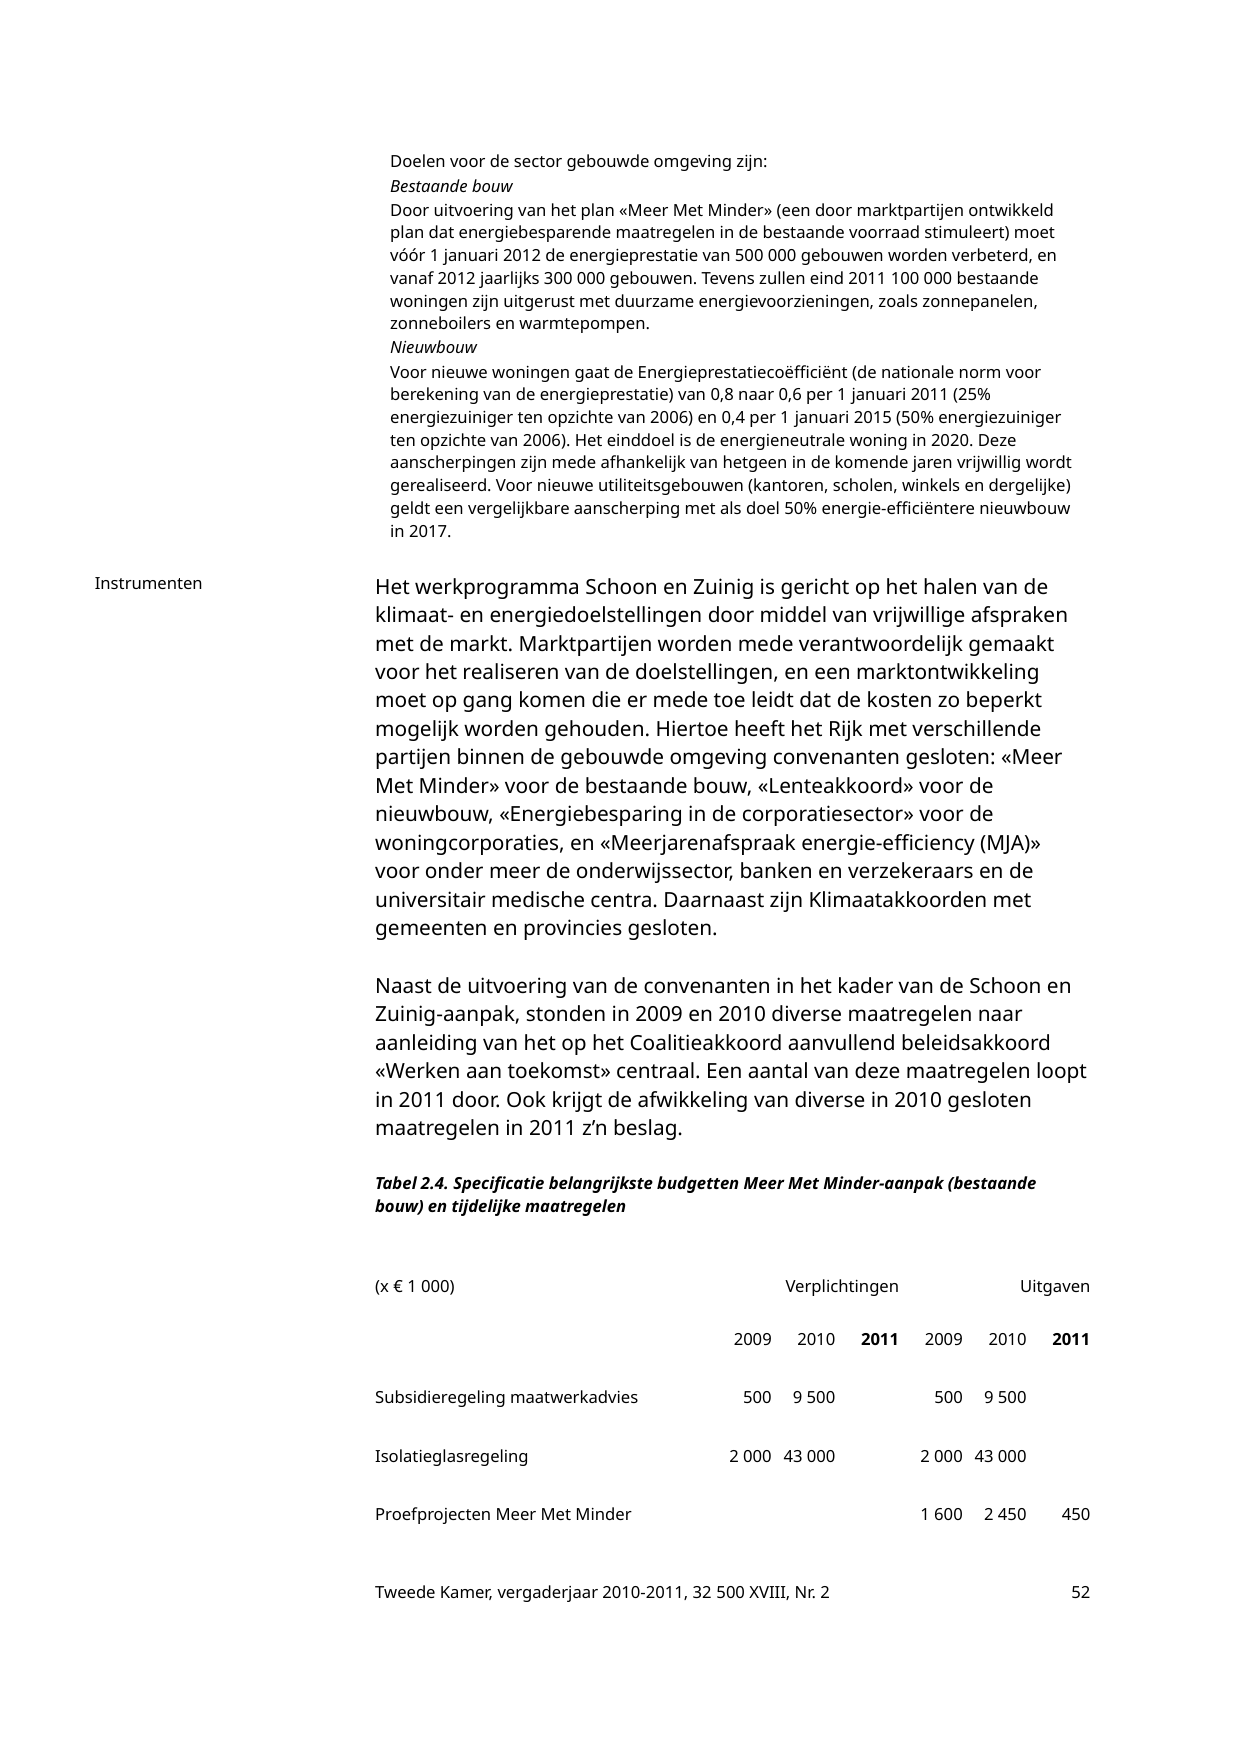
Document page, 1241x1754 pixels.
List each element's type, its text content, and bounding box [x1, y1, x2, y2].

table_header Verplichtingen [708, 1275, 899, 1328]
table_cell Isolatieglasregeling [375, 1445, 708, 1503]
table_cell 500 [899, 1386, 963, 1444]
table_cell 43 000 [963, 1445, 1026, 1503]
table_cell 1 600 [899, 1503, 963, 1561]
table_cell 2009 [899, 1328, 963, 1386]
table_cell 2 450 [963, 1503, 1026, 1561]
table_cell 43 000 [771, 1445, 835, 1503]
text Naast de uitvoering van de convenanten in het kader van de Schoon en Zuinig-aanpak, stonden in 2009 en 2010 diverse maatregelen naar aanleiding van het op het Coalitieakkoord aanvullend beleidsakkoord «Werken aan toekomst» centraal. Een aantal van deze maatregelen loopt in 2011 door. Ook krijgt de afwikkeling van diverse in 2010 gesloten maatregelen in 2011 z’n beslag. [375, 971, 1090, 1142]
table_cell [1026, 1445, 1090, 1503]
table_cell Proefprojecten Meer Met Minder [375, 1503, 708, 1561]
text Instrumenten [94, 572, 328, 594]
table_cell 2010 [963, 1328, 1026, 1386]
table_cell 2011 [1026, 1328, 1090, 1386]
table_cell [1026, 1386, 1090, 1444]
table_cell 9 500 [963, 1386, 1026, 1444]
table_cell [771, 1503, 835, 1561]
table_cell 500 [708, 1386, 771, 1444]
table_cell 2010 [771, 1328, 835, 1386]
text Bestaande bouw [390, 174, 1087, 197]
text Tabel 2.4. Specificatie belangrijkste budgetten Meer Met Minder-aanpak (bestaande bouw) en tijdelijke maatregelen [375, 1172, 1090, 1217]
table_cell Subsidieregeling maatwerkadvies [375, 1386, 708, 1444]
table_cell 450 [1026, 1503, 1090, 1561]
table_header (x € 1 000) [375, 1275, 708, 1328]
text Door uitvoering van het plan «Meer Met Minder» (een door marktpartijen ontwikkeld plan dat energiebesparende maatregelen in de bestaande voorraad stimuleert) moet vóór 1 januari 2012 de energieprestatie van 500 000 gebouwen worden verbeterd, en vanaf 2012 jaarlijks 300 000 gebouwen. Tevens zullen eind 2011 100 000 bestaande woningen zijn uitgerust met duurzame energievoorzieningen, zoals zonnepanelen, zonneboilers en warmtepompen. [390, 198, 1087, 334]
table_cell 2011 [835, 1328, 899, 1386]
table_cell 9 500 [771, 1386, 835, 1444]
table_cell [375, 1328, 708, 1386]
text Doelen voor de sector gebouwde omgeving zijn: [390, 150, 1087, 173]
text Voor nieuwe woningen gaat de Energieprestatiecoëfficiënt (de nationale norm voor berekening van de energieprestatie) van 0,8 naar 0,6 per 1 januari 2011 (25% energiezuiniger ten opzichte van 2006) en 0,4 per 1 januari 2015 (50% energiezuiniger ten opzichte van 2006). Het einddoel is de energieneutrale woning in 2020. Deze aanscherpingen zijn mede afhankelijk van hetgeen in de komende jaren vrijwillig wordt gerealiseerd. Voor nieuwe utiliteitsgebouwen (kantoren, scholen, winkels en dergelijke) geldt een vergelijkbare aanscherping met als doel 50% energie-efficiëntere nieuwbouw in 2017. [390, 360, 1087, 542]
table_cell [835, 1386, 899, 1444]
table_cell 2009 [708, 1328, 771, 1386]
table_cell 2 000 [708, 1445, 771, 1503]
text Nieuwbouw [390, 336, 1087, 359]
table_cell [835, 1503, 899, 1561]
table_cell 2 000 [899, 1445, 963, 1503]
table_cell [708, 1503, 771, 1561]
table_header Uitgaven [899, 1275, 1090, 1328]
table_cell [835, 1445, 899, 1503]
text Het werkprogramma Schoon en Zuinig is gericht op het halen van de klimaat- en energiedoelstellingen door middel van vrijwillige afspraken met de markt. Marktpartijen worden mede verantwoordelijk gemaakt voor het realiseren van de doelstellingen, en een marktontwikkeling moet op gang komen die er mede toe leidt dat de kosten zo beperkt mogelijk worden gehouden. Hiertoe heeft het Rijk met verschillende partijen binnen de gebouwde omgeving convenanten gesloten: «Meer Met Minder» voor de bestaande bouw, «Lenteakkoord» voor de nieuwbouw, «Energiebesparing in de corporatiesector» voor de woningcorporaties, en «Meerjarenafspraak energie-efficiency (MJA)» voor onder meer de onderwijssector, banken en verzekeraars en de universitair medische centra. Daarnaast zijn Klimaatakkoorden met gemeenten en provincies gesloten. [375, 572, 1090, 942]
